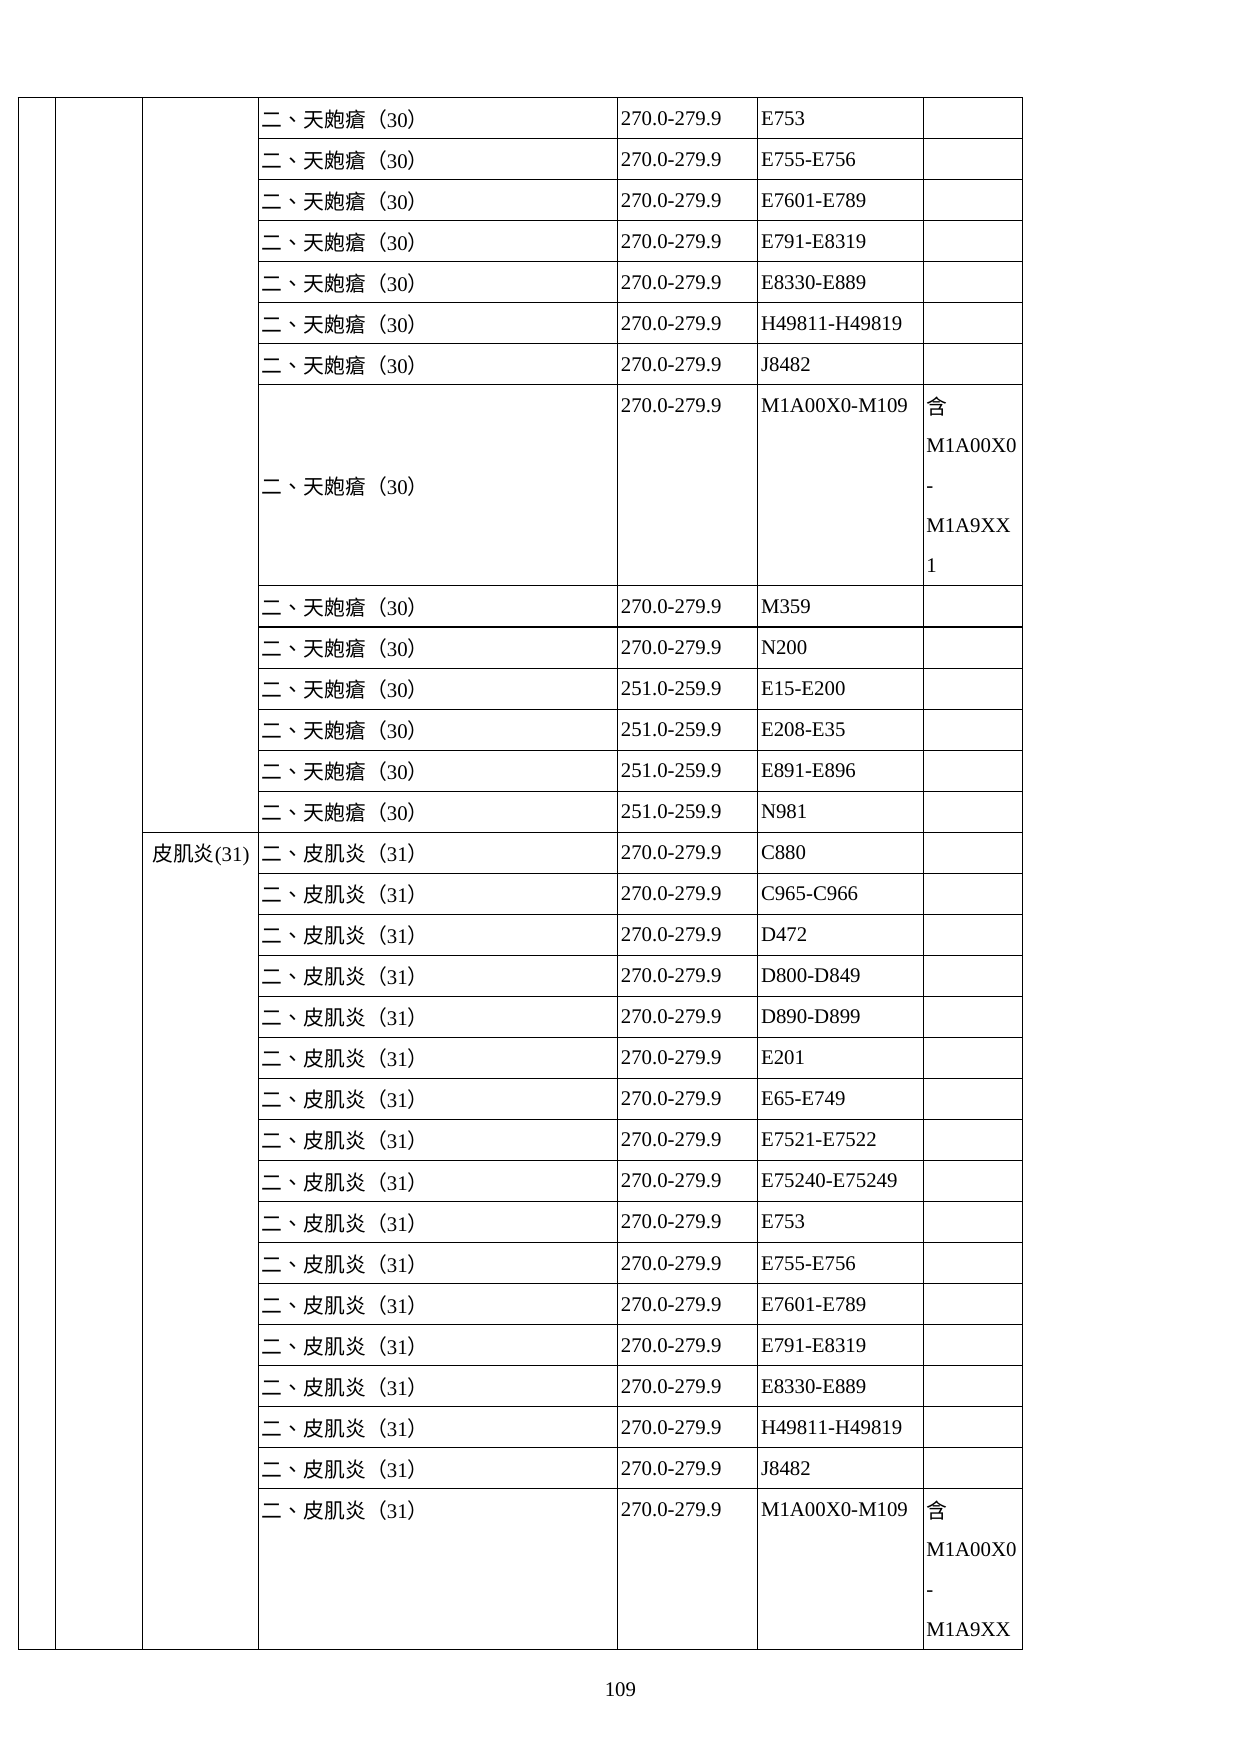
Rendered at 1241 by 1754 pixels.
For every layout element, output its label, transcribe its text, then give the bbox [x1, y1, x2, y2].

table_cell H49811-H49819 [758, 1407, 923, 1447]
table_cell E7601-E789 [758, 1284, 923, 1324]
table_cell [924, 1366, 1022, 1406]
table_cell 二、天皰瘡（30） [259, 139, 617, 179]
table_cell [924, 1038, 1022, 1078]
table_cell 二、天皰瘡（30） [259, 792, 617, 832]
table_cell M1A00X0-M109 [758, 385, 923, 585]
table_cell E753 [758, 98, 923, 138]
table_cell 二、皮肌炎（31） [259, 915, 617, 955]
table_cell [924, 710, 1022, 749]
table_cell 二、皮肌炎（31） [259, 1366, 617, 1406]
table_cell 270.0-279.9 [618, 1202, 757, 1242]
table_cell E8330-E889 [758, 1366, 923, 1406]
table_cell 251.0-259.9 [618, 751, 757, 791]
table_cell 二、皮肌炎（31） [259, 1038, 617, 1078]
table_cell 二、天皰瘡（30） [259, 628, 617, 667]
table_cell 270.0-279.9 [618, 221, 757, 261]
table_cell N200 [758, 628, 923, 667]
table_cell J8482 [758, 1448, 923, 1488]
table_cell 251.0-259.9 [618, 669, 757, 708]
table_cell 二、天皰瘡（30） [259, 669, 617, 708]
table_cell [924, 344, 1022, 384]
table_cell 二、天皰瘡（30） [259, 303, 617, 343]
table_cell E753 [758, 1202, 923, 1242]
table_cell 270.0-279.9 [618, 1161, 757, 1201]
table_cell E75240-E75249 [758, 1161, 923, 1201]
table_cell [924, 1407, 1022, 1447]
table_cell E65-E749 [758, 1079, 923, 1119]
table_cell 二、皮肌炎（31） [259, 1284, 617, 1324]
table_cell 270.0-279.9 [618, 628, 757, 667]
table_cell 二、皮肌炎（31） [259, 874, 617, 914]
table_cell [924, 956, 1022, 996]
table_cell 270.0-279.9 [618, 303, 757, 343]
table_cell 二、天皰瘡（30） [259, 586, 617, 626]
table_cell E755-E756 [758, 1243, 923, 1283]
table_cell 二、天皰瘡（30） [259, 344, 617, 384]
table_cell M1A00X0-M109 [758, 1489, 923, 1649]
table_cell 270.0-279.9 [618, 1243, 757, 1283]
table_cell 270.0-279.9 [618, 956, 757, 996]
table_cell E7521-E7522 [758, 1120, 923, 1160]
table_cell 皮肌炎(31) [143, 833, 258, 1649]
table_cell E755-E756 [758, 139, 923, 179]
table_cell 二、皮肌炎（31） [259, 1120, 617, 1160]
table_cell 251.0-259.9 [618, 792, 757, 832]
table_cell 270.0-279.9 [618, 1079, 757, 1119]
table_cell D800-D849 [758, 956, 923, 996]
table_cell 二、皮肌炎（31） [259, 1243, 617, 1283]
table_cell 270.0-279.9 [618, 262, 757, 302]
table_cell [924, 1120, 1022, 1160]
table_cell C880 [758, 833, 923, 873]
table_cell [924, 303, 1022, 343]
table_cell [924, 1243, 1022, 1283]
table_cell E8330-E889 [758, 262, 923, 302]
table_cell [924, 139, 1022, 179]
table_cell 二、天皰瘡（30） [259, 385, 617, 585]
table_cell 270.0-279.9 [618, 1448, 757, 1488]
table_cell [924, 1161, 1022, 1201]
table_cell [924, 1202, 1022, 1242]
table_cell 二、天皰瘡（30） [259, 262, 617, 302]
table_cell 二、皮肌炎（31） [259, 1489, 617, 1649]
table_cell 二、皮肌炎（31） [259, 833, 617, 873]
table_cell 二、皮肌炎（31） [259, 1079, 617, 1119]
table_cell 270.0-279.9 [618, 385, 757, 585]
table_cell E791-E8319 [758, 221, 923, 261]
table_cell 270.0-279.9 [618, 1038, 757, 1078]
table_cell 二、皮肌炎（31） [259, 997, 617, 1037]
table_cell 270.0-279.9 [618, 139, 757, 179]
table_cell 二、天皰瘡（30） [259, 710, 617, 749]
table_cell [924, 915, 1022, 955]
table_cell [924, 1325, 1022, 1365]
table_cell [924, 628, 1022, 667]
table_cell 270.0-279.9 [618, 586, 757, 626]
table_cell [924, 1284, 1022, 1324]
table_cell [924, 792, 1022, 832]
table_cell 二、皮肌炎（31） [259, 1202, 617, 1242]
table_cell [924, 874, 1022, 914]
table_cell 含M1A00X0-M1A9XX [924, 1489, 1022, 1649]
table_cell 270.0-279.9 [618, 1325, 757, 1365]
table_cell E791-E8319 [758, 1325, 923, 1365]
table_cell [924, 1448, 1022, 1488]
table_cell 270.0-279.9 [618, 833, 757, 873]
table_cell D890-D899 [758, 997, 923, 1037]
table_cell [924, 833, 1022, 873]
table_cell 270.0-279.9 [618, 344, 757, 384]
table_cell 270.0-279.9 [618, 180, 757, 220]
table_cell [924, 751, 1022, 791]
table_cell H49811-H49819 [758, 303, 923, 343]
table_cell 二、皮肌炎（31） [259, 1448, 617, 1488]
table_cell 二、皮肌炎（31） [259, 1161, 617, 1201]
table_cell [924, 221, 1022, 261]
table_cell 270.0-279.9 [618, 1407, 757, 1447]
table_cell E891-E896 [758, 751, 923, 791]
table_cell 270.0-279.9 [618, 98, 757, 138]
table_cell [924, 997, 1022, 1037]
table_cell 270.0-279.9 [618, 1366, 757, 1406]
table_cell D472 [758, 915, 923, 955]
table_cell E7601-E789 [758, 180, 923, 220]
table_cell C965-C966 [758, 874, 923, 914]
table_cell 270.0-279.9 [618, 1120, 757, 1160]
table_cell 270.0-279.9 [618, 1489, 757, 1649]
table_cell E208-E35 [758, 710, 923, 749]
table_cell [924, 98, 1022, 138]
table_cell 251.0-259.9 [618, 710, 757, 749]
table_cell 二、皮肌炎（31） [259, 956, 617, 996]
table_cell 二、天皰瘡（30） [259, 98, 617, 138]
table_cell 二、皮肌炎（31） [259, 1407, 617, 1447]
table_cell 二、天皰瘡（30） [259, 751, 617, 791]
table_cell E15-E200 [758, 669, 923, 708]
table_cell N981 [758, 792, 923, 832]
table_cell 270.0-279.9 [618, 915, 757, 955]
table_cell [924, 1079, 1022, 1119]
table_cell J8482 [758, 344, 923, 384]
table_cell [924, 180, 1022, 220]
table_cell 270.0-279.9 [618, 1284, 757, 1324]
table_cell 二、天皰瘡（30） [259, 221, 617, 261]
table_cell 二、皮肌炎（31） [259, 1325, 617, 1365]
table_cell [924, 586, 1022, 626]
table_cell 270.0-279.9 [618, 997, 757, 1037]
table_cell [924, 262, 1022, 302]
table_cell E201 [758, 1038, 923, 1078]
table_cell M359 [758, 586, 923, 626]
table_cell [924, 669, 1022, 708]
table_cell 含M1A00X0-M1A9XX1 [924, 385, 1022, 585]
table_cell 270.0-279.9 [618, 874, 757, 914]
table_cell 二、天皰瘡（30） [259, 180, 617, 220]
